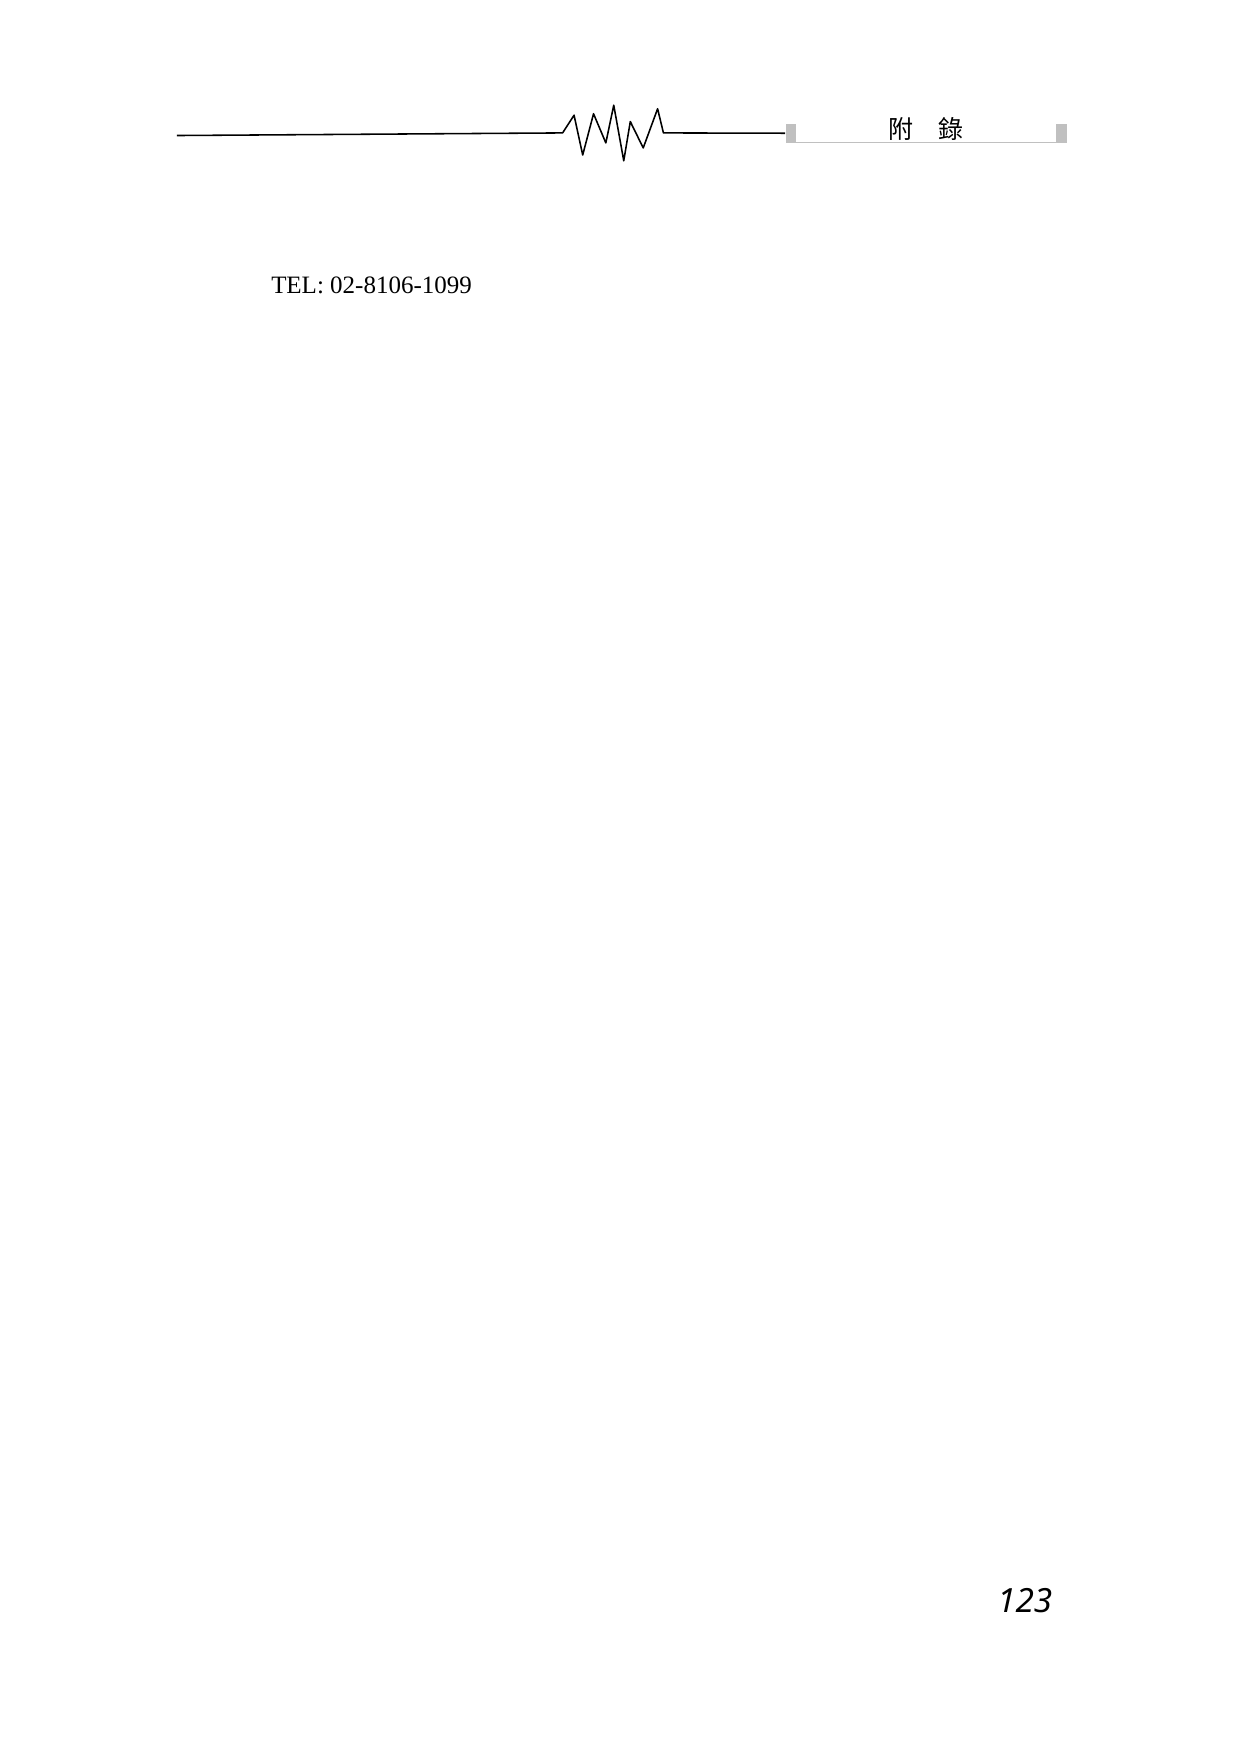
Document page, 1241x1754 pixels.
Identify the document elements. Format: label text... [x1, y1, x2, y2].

text TEL: 02-8106-1099 [232, 236, 1058, 299]
